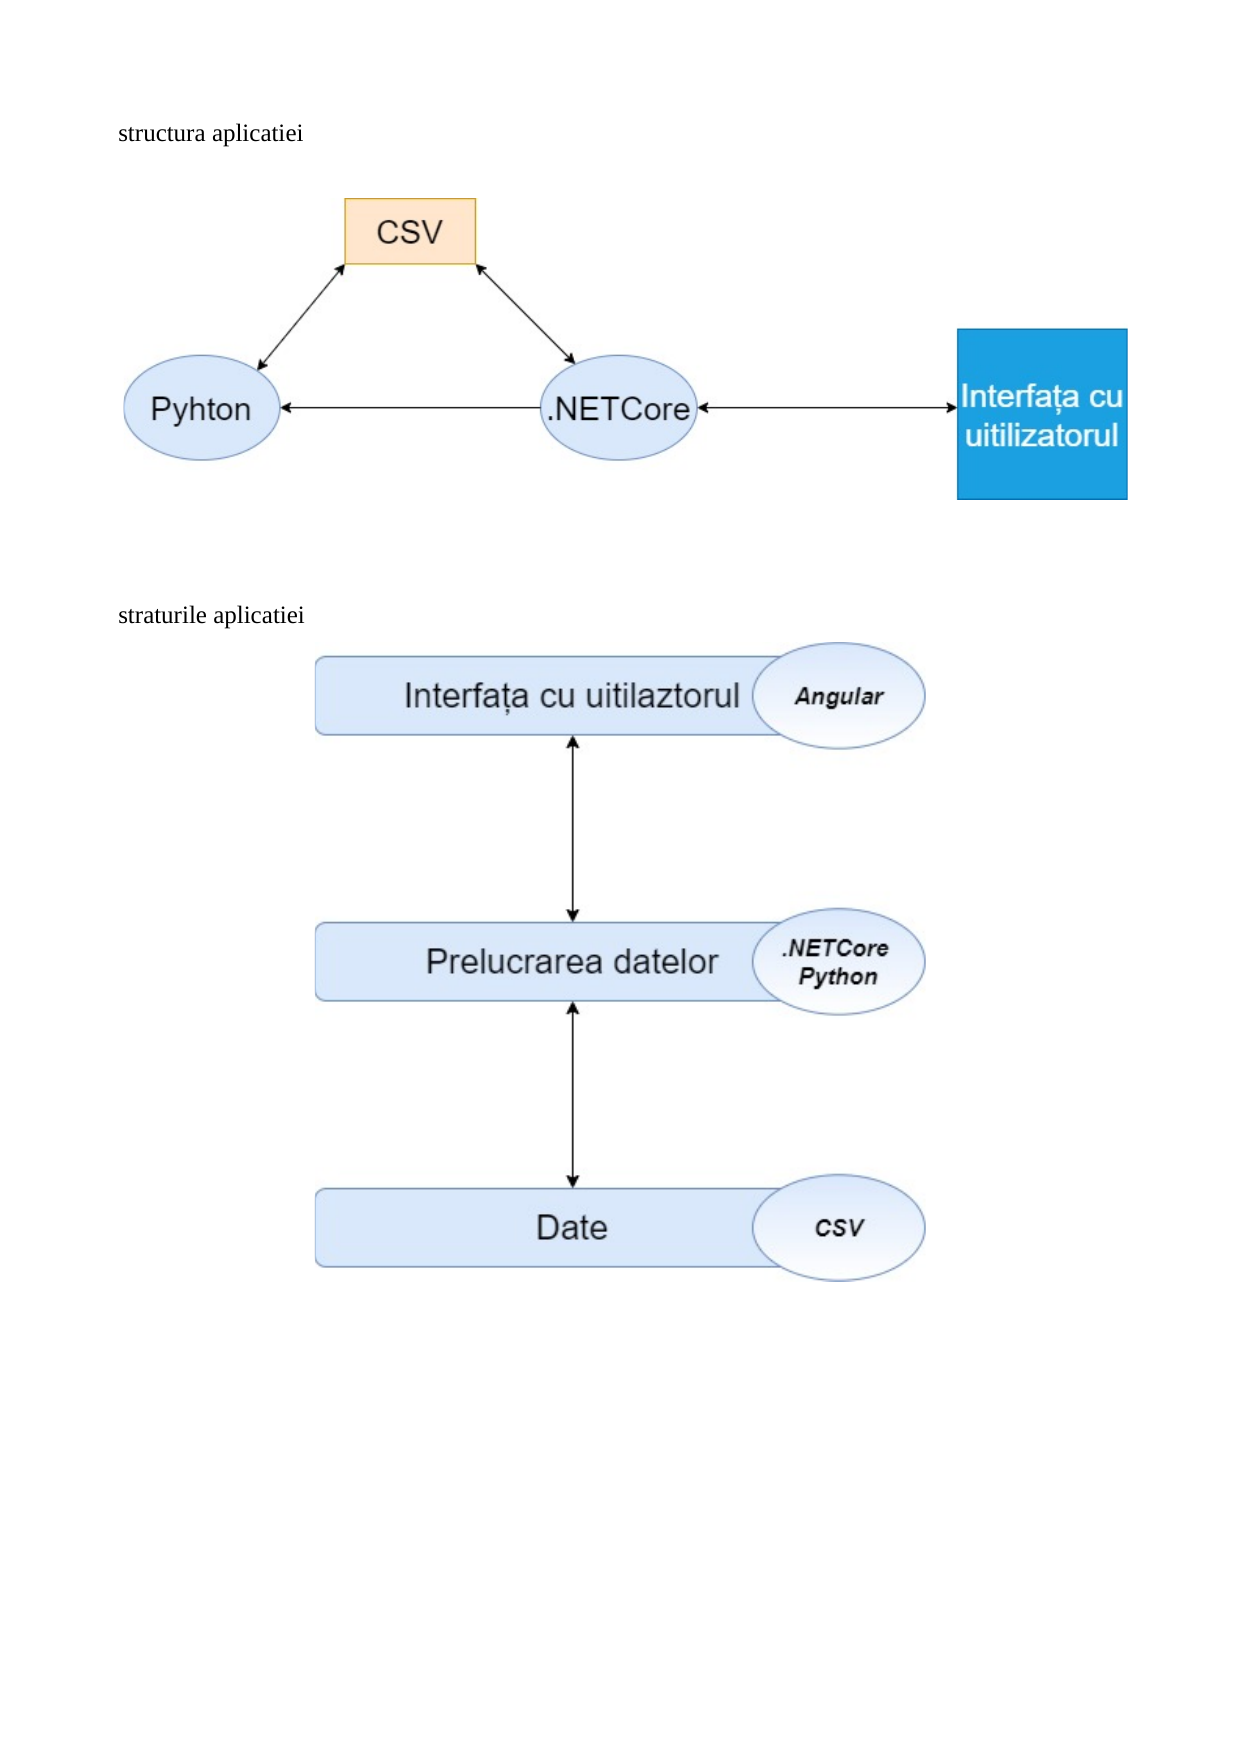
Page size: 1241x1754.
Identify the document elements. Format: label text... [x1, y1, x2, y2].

text straturile aplicatiei [118, 600, 1122, 628]
picture [123, 198, 1128, 500]
text structura aplicatiei [118, 118, 1122, 147]
picture [314, 642, 926, 1282]
